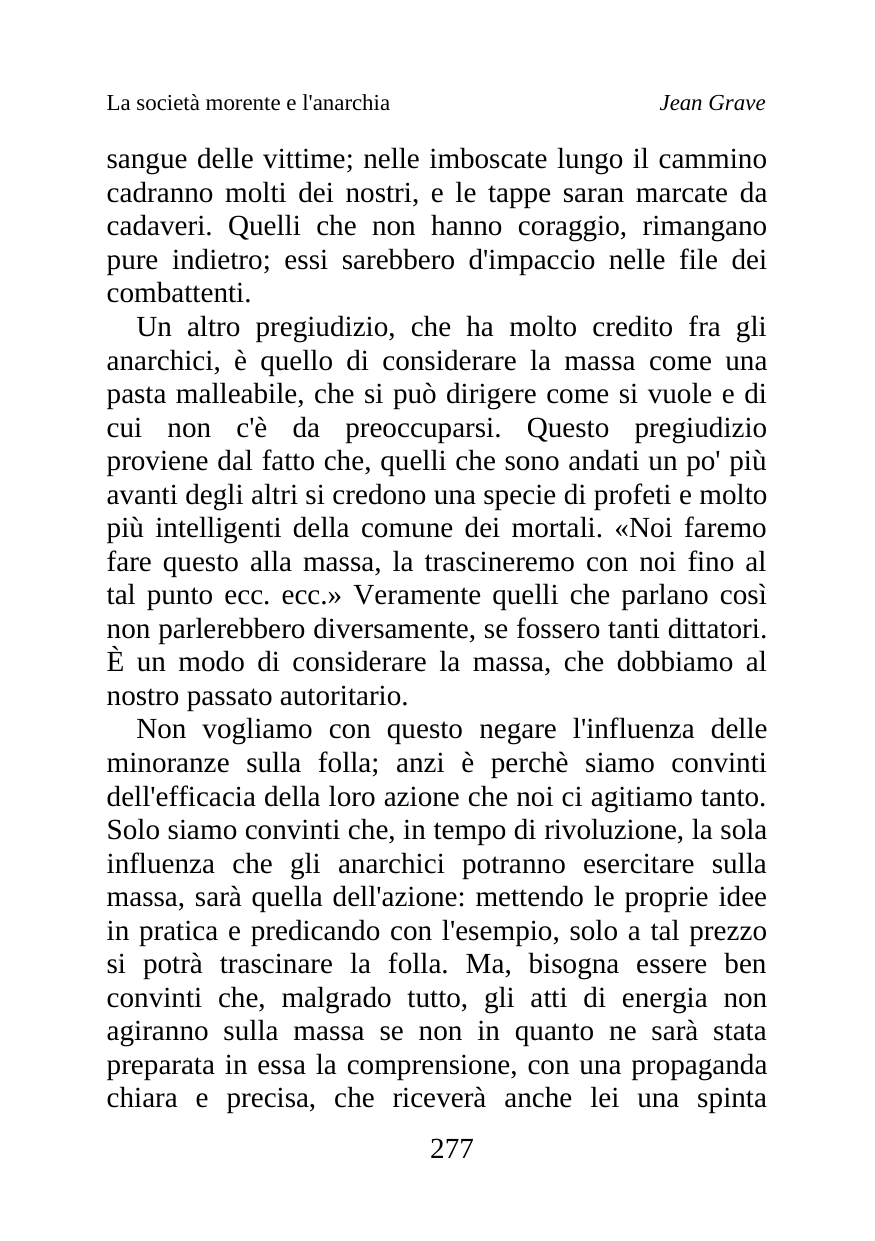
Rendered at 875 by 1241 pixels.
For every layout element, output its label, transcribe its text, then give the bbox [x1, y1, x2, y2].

text Un altro pregiudizio, che ha molto credito fra gli anarchici, è quello di considerare la massa come una pasta malleabile, che si può dirigere come si vuole e di cui non c'è da preoccuparsi. Questo pregiudizio proviene dal fatto che, quelli che sono andati un po' più avanti degli altri si credono una specie di profeti e molto più intelligenti della comune dei mortali. «Noi faremo fare questo alla massa, la trascineremo con noi fino al tal punto ecc. ecc.» Veramente quelli che parlano così non parlerebbero diversamente, se fossero tanti dittatori. È un modo di considerare la massa, che dobbiamo al nostro passato autoritario. [106, 309, 768, 712]
text sangue delle vittime; nelle imboscate lungo il cammino cadranno molti dei nostri, e le tappe saran marcate da cadaveri. Quelli che non hanno coraggio, rimangano pure indietro; essi sarebbero d'impaccio nelle file dei combattenti. [106, 141, 768, 309]
text Non vogliamo con questo negare l'influenza delle minoranze sulla folla; anzi è perchè siamo convinti dell'efficacia della loro azione che noi ci agitiamo tanto. Solo siamo convinti che, in tempo di rivoluzione, la sola influenza che gli anarchici potranno esercitare sulla massa, sarà quella dell'azione: mettendo le proprie idee in pratica e predicando con l'esempio, solo a tal prezzo si potrà trascinare la folla. Ma, bisogna essere ben convinti che, malgrado tutto, gli atti di energia non agiranno sulla massa se non in quanto ne sarà stata preparata in essa la comprensione, con una propaganda chiara e precisa, che riceverà anche lei una spinta [106, 712, 768, 1114]
